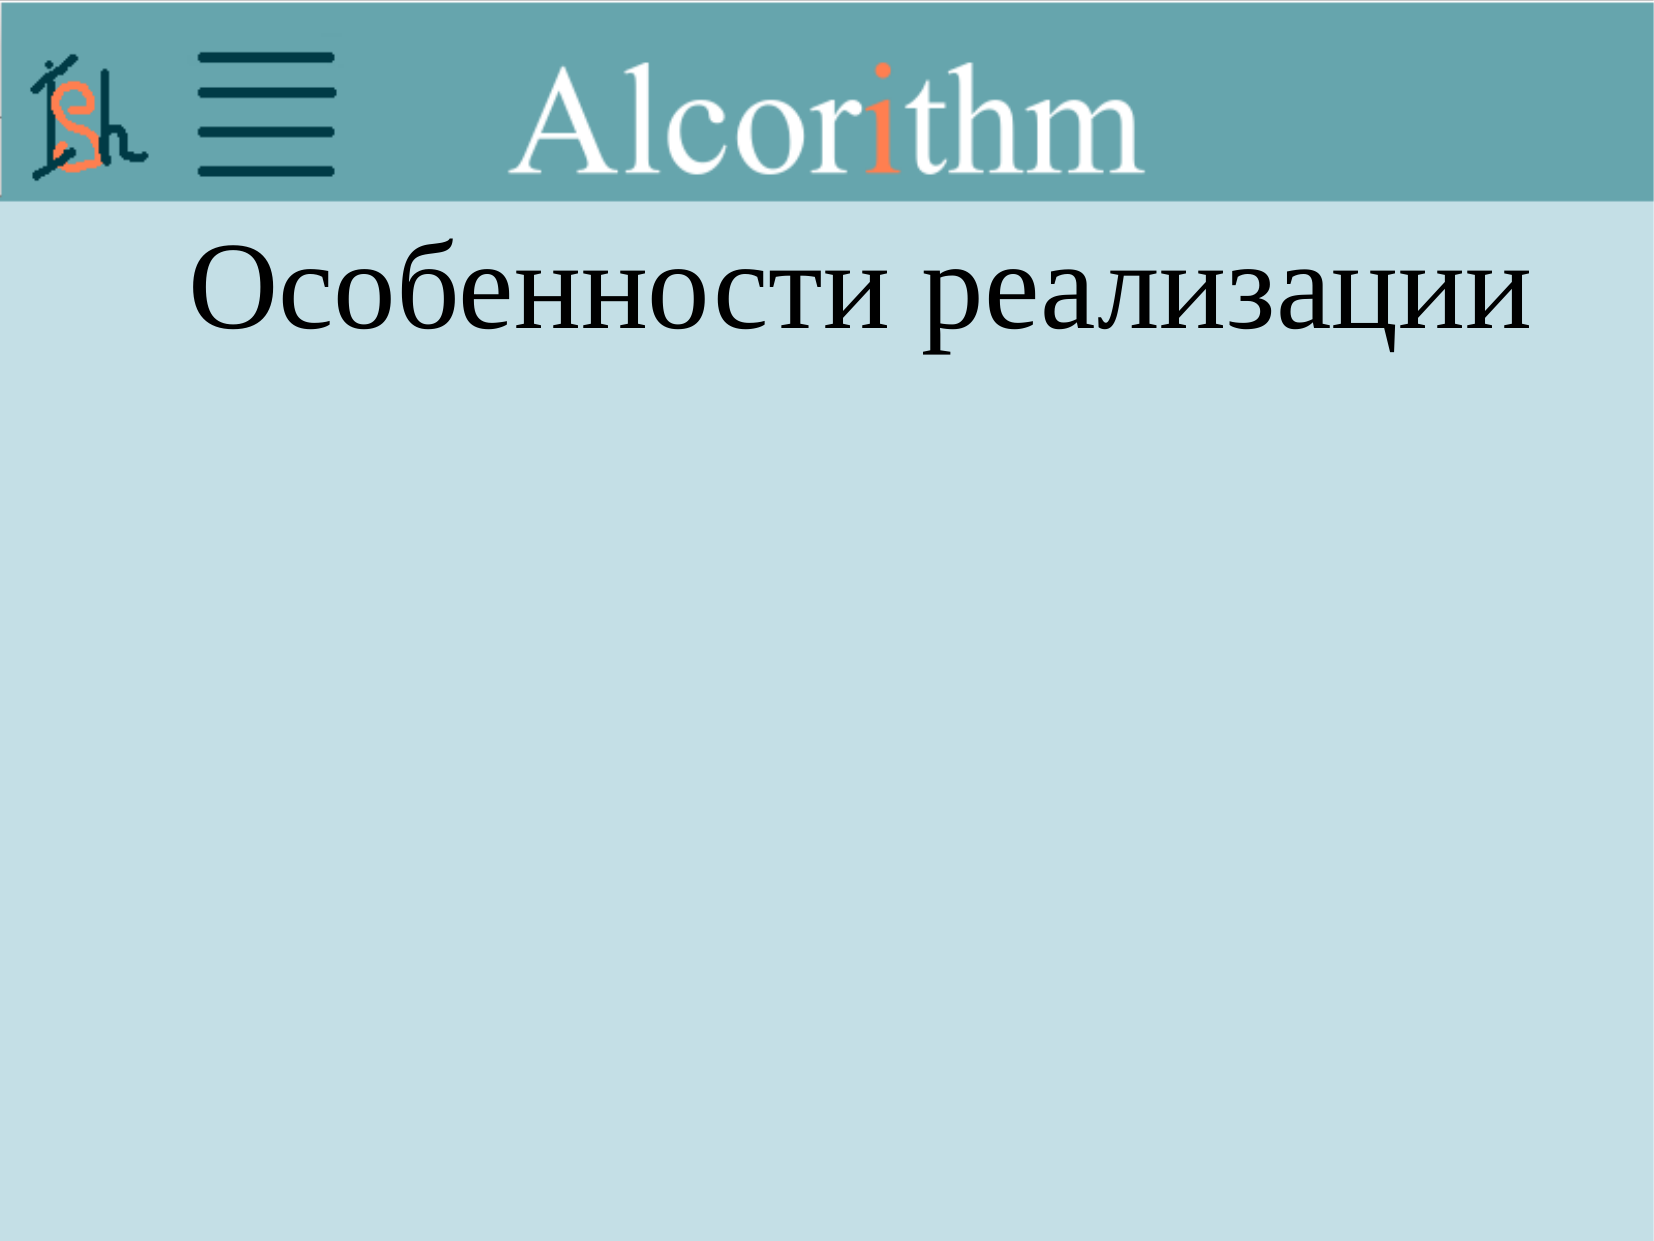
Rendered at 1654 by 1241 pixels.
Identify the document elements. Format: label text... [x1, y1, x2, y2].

picture [0, 0, 1654, 1241]
title Особенности реализации [116, 183, 1606, 391]
